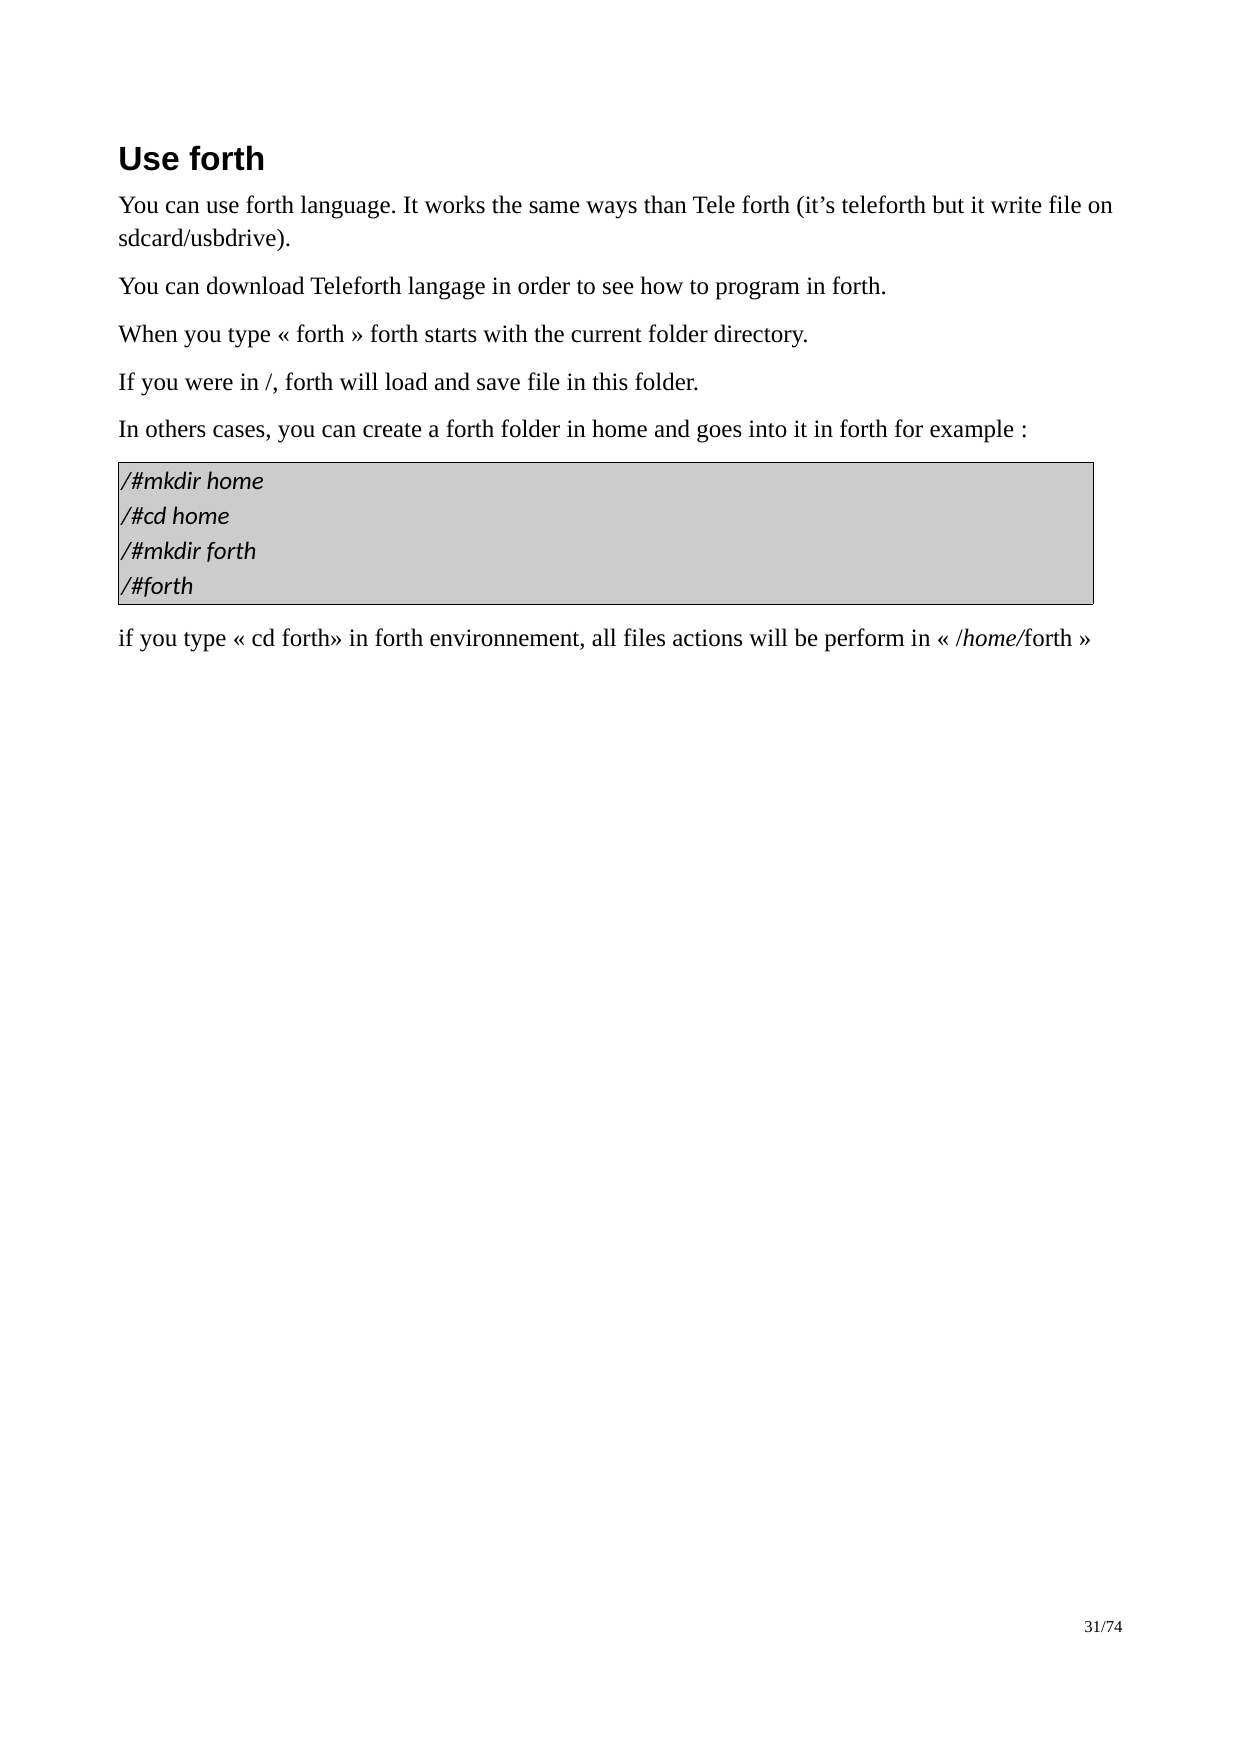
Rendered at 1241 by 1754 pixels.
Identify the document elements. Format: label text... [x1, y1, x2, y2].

text When you type « forth » forth starts with the current folder directory. [118, 319, 1122, 347]
text You can download Teleforth langage in order to see how to program in forth. [118, 271, 1122, 300]
text You can use forth language. It works the same ways than Tele forth (it’s teleforth but it write file on sdcard/usbdrive). [118, 190, 1122, 252]
subtitle Use forth [118, 139, 1122, 178]
text If you were in /, forth will load and save file in this folder. [118, 367, 1122, 395]
text if you type « cd forth» in forth environnement, all files actions will be perform in « /home/forth » [118, 623, 1122, 652]
text In others cases, you can create a forth folder in home and goes into it in forth for example : [118, 414, 1122, 443]
text /#mkdir home /#cd home /#mkdir forth /#forth [119, 463, 1093, 604]
